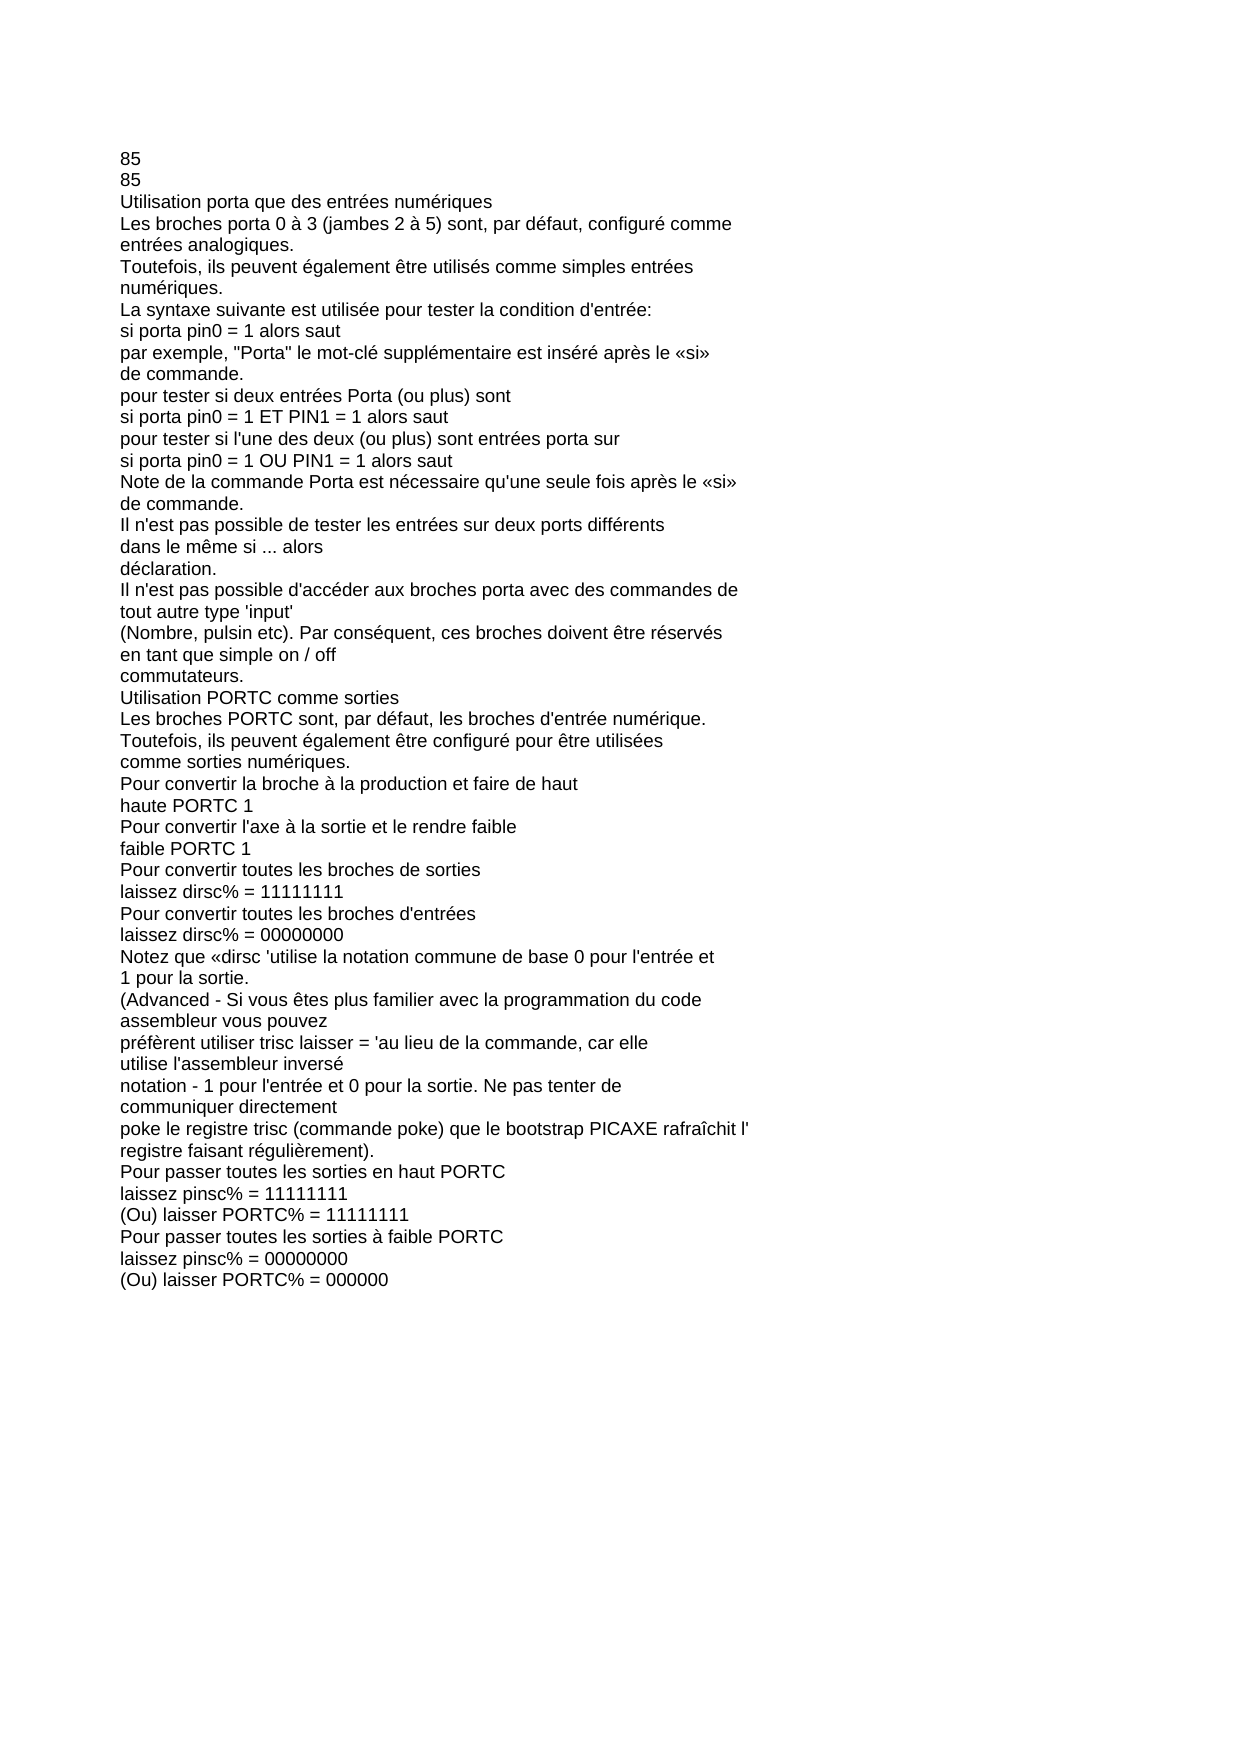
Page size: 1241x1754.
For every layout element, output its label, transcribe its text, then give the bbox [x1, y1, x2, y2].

text Pour convertir l'axe à la sortie et le rendre faible [120, 816, 1120, 838]
text laissez pinsc% = 00000000 [120, 1247, 1120, 1269]
text Utilisation porta que des entrées numériques [120, 191, 1120, 212]
text laissez dirsc% = 00000000 [120, 924, 1120, 945]
text Utilisation PORTC comme sorties [120, 687, 1120, 708]
text 85 [120, 148, 1120, 169]
text Il n'est pas possible d'accéder aux broches porta avec des commandes de [120, 579, 1120, 600]
text numériques. [120, 277, 1120, 298]
text si porta pin0 = 1 alors saut [120, 320, 1120, 342]
text dans le même si ... alors [120, 536, 1120, 557]
text (Nombre, pulsin etc). Par conséquent, ces broches doivent être réservés [120, 622, 1120, 643]
text (Ou) laisser PORTC% = 000000 [120, 1269, 1120, 1290]
text laissez dirsc% = 11111111 [120, 881, 1120, 902]
text déclaration. [120, 557, 1120, 579]
text comme sorties numériques. [120, 751, 1120, 773]
text si porta pin0 = 1 ET PIN1 = 1 alors saut [120, 406, 1120, 428]
text Pour convertir la broche à la production et faire de haut [120, 773, 1120, 794]
text Notez que «dirsc 'utilise la notation commune de base 0 pour l'entrée et [120, 945, 1120, 967]
text si porta pin0 = 1 OU PIN1 = 1 alors saut [120, 449, 1120, 471]
text tout autre type 'input' [120, 600, 1120, 622]
text pour tester si l'une des deux (ou plus) sont entrées porta sur [120, 428, 1120, 449]
text La syntaxe suivante est utilisée pour tester la condition d'entrée: [120, 298, 1120, 320]
text (Ou) laisser PORTC% = 11111111 [120, 1204, 1120, 1226]
text Note de la commande Porta est nécessaire qu'une seule fois après le «si» [120, 471, 1120, 493]
text notation - 1 pour l'entrée et 0 pour la sortie. Ne pas tenter de [120, 1075, 1120, 1096]
text entrées analogiques. [120, 234, 1120, 255]
text commutateurs. [120, 665, 1120, 687]
text Pour passer toutes les sorties à faible PORTC [120, 1226, 1120, 1247]
text préfèrent utiliser trisc laisser = 'au lieu de la commande, car elle [120, 1032, 1120, 1053]
text pour tester si deux entrées Porta (ou plus) sont [120, 385, 1120, 406]
text Pour convertir toutes les broches de sorties [120, 859, 1120, 881]
text en tant que simple on / off [120, 643, 1120, 665]
text (Advanced - Si vous êtes plus familier avec la programmation du code [120, 988, 1120, 1010]
text communiquer directement [120, 1096, 1120, 1118]
text de commande. [120, 363, 1120, 385]
text laissez pinsc% = 11111111 [120, 1183, 1120, 1204]
text 85 [120, 169, 1120, 191]
text poke le registre trisc (commande poke) que le bootstrap PICAXE rafraîchit l' [120, 1118, 1120, 1139]
text utilise l'assembleur inversé [120, 1053, 1120, 1075]
text Pour convertir toutes les broches d'entrées [120, 902, 1120, 924]
text Les broches porta 0 à 3 (jambes 2 à 5) sont, par défaut, configuré comme [120, 212, 1120, 234]
text 1 pour la sortie. [120, 967, 1120, 988]
text assembleur vous pouvez [120, 1010, 1120, 1032]
text Les broches PORTC sont, par défaut, les broches d'entrée numérique. [120, 708, 1120, 730]
text Toutefois, ils peuvent également être configuré pour être utilisées [120, 730, 1120, 751]
text par exemple, "Porta" le mot-clé supplémentaire est inséré après le «si» [120, 342, 1120, 363]
text faible PORTC 1 [120, 838, 1120, 859]
text de commande. [120, 493, 1120, 514]
text Pour passer toutes les sorties en haut PORTC [120, 1161, 1120, 1183]
text haute PORTC 1 [120, 794, 1120, 816]
text Il n'est pas possible de tester les entrées sur deux ports différents [120, 514, 1120, 536]
text Toutefois, ils peuvent également être utilisés comme simples entrées [120, 255, 1120, 277]
text registre faisant régulièrement). [120, 1139, 1120, 1161]
